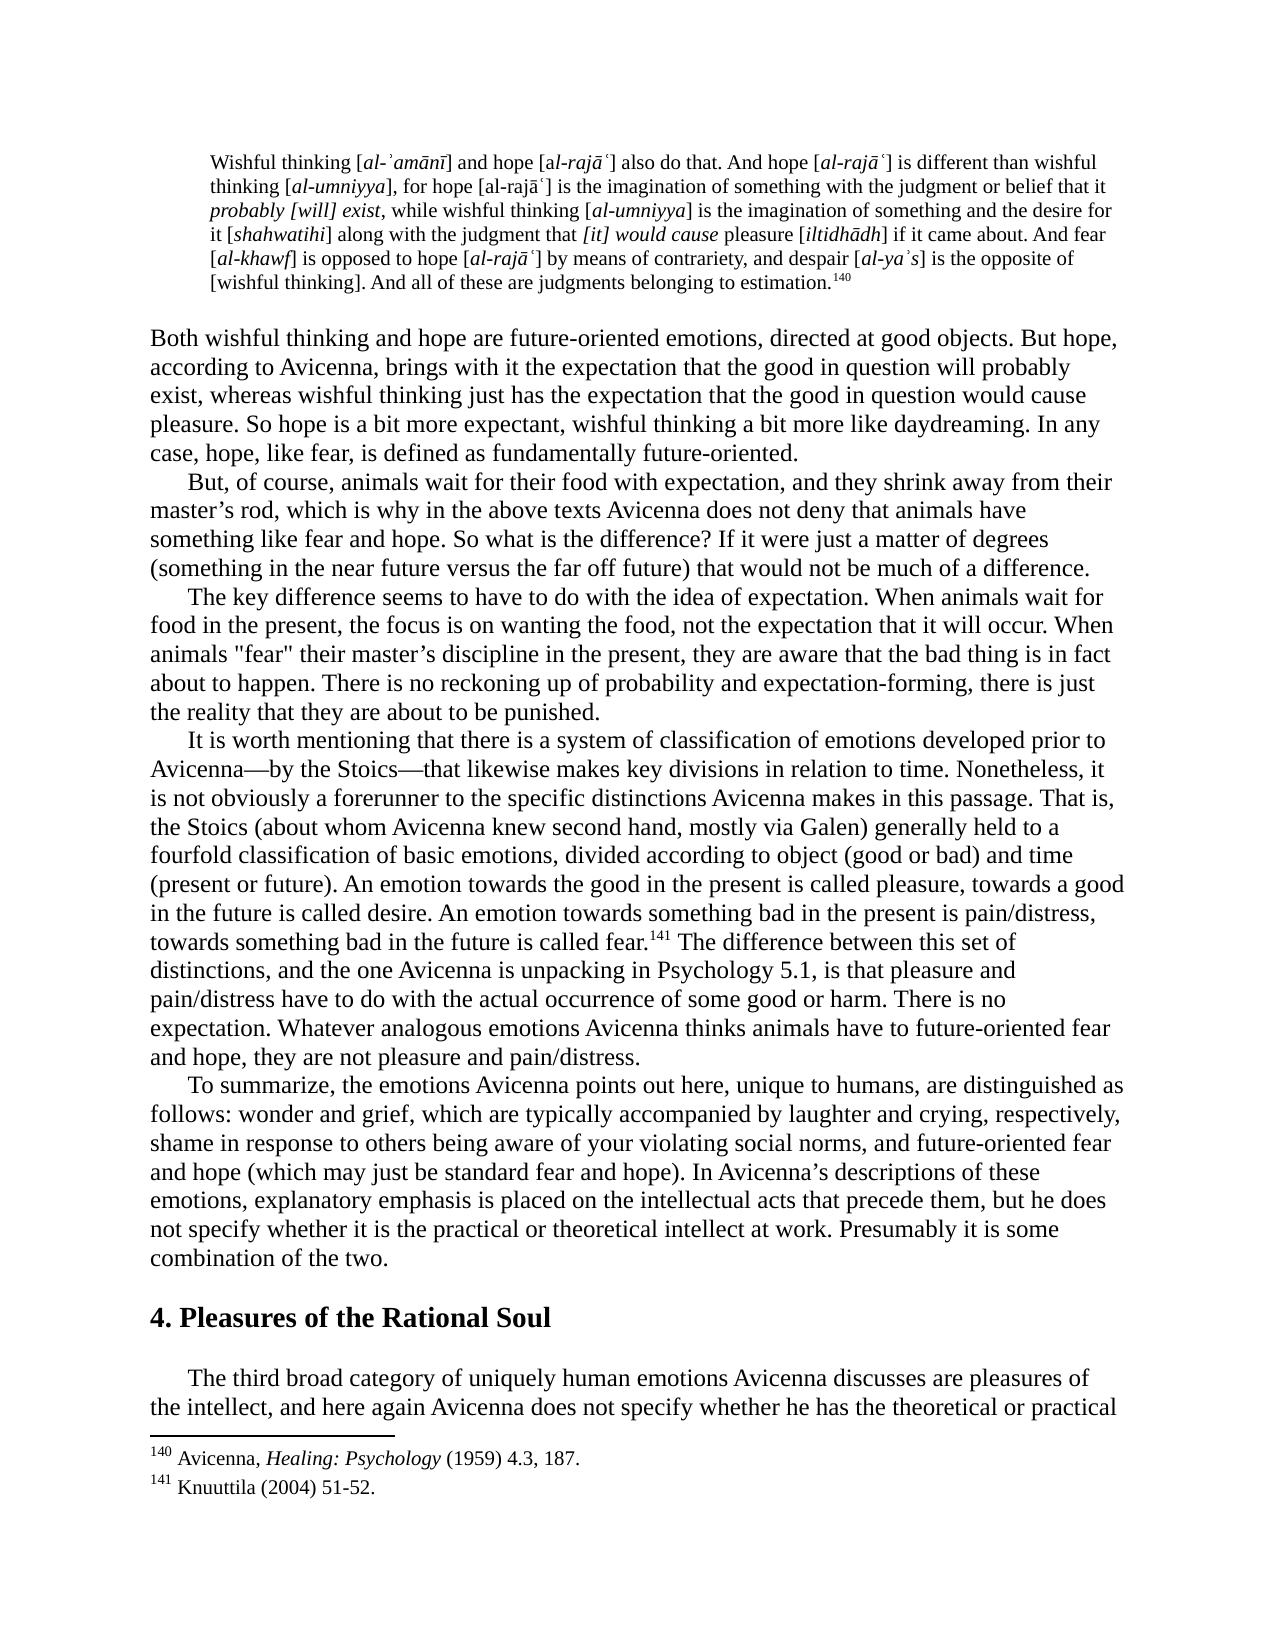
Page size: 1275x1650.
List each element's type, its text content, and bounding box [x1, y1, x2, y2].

text Wishful thinking [al-ʾamānī] and hope [al-rajāʿ] also do that. And hope [al-rajāʿ] is different than wishful thinking [al-umniyya], for hope [al-rajāʿ] is the imagination of something with the judgment or belief that it probably [will] exist, while wishful thinking [al-umniyya] is the imagination of something and the desire for it [shahwatihi] along with the judgment that [it] would cause pleasure [iltidhādh] if it came about. And fear [al-khawf] is opposed to hope [al-rajāʿ] by means of contrariety, and despair [al-yaʾs] is the opposite of [wishful thinking]. And all of these are judgments belonging to estimation.⁠ [210, 150, 1125, 294]
subtitle 4. Pleasures of the Rational Soul [150, 1301, 1125, 1334]
text Knuuttila (2004) 51-52. [150, 1471, 1125, 1500]
text The third broad category of uniquely human emotions Avicenna discusses are pleasures of the intellect, and here again Avicenna does not specify whether he has the theoretical or practical [150, 1363, 1125, 1420]
text Both wishful thinking and hope are future-oriented emotions, directed at good objects. But hope, according to Avicenna, brings with it the expectation that the good in question will probably exist, whereas wishful thinking just has the expectation that the good in question would cause pleasure. So hope is a bit more expectant, wishful thinking a bit more like daydreaming. In any case, hope, like fear, is defined as fundamentally future-oriented. [150, 323, 1125, 467]
text It is worth mentioning that there is a system of classification of emotions developed prior to Avicenna—by the Stoics—that likewise makes key divisions in relation to time. Nonetheless, it is not obviously a forerunner to the specific distinctions Avicenna makes in this passage. That is, the Stoics (about whom Avicenna knew second hand, mostly via Galen) generally held to a fourfold classification of basic emotions, divided according to object (good or bad) and time (present or future). An emotion towards the good in the present is called pleasure, towards a good in the future is called desire. An emotion towards something bad in the present is pain/distress, towards something bad in the future is called fear. The difference between this set of distinctions, and the one Avicenna is unpacking in Psychology 5.1, is that pleasure and pain/distress have to do with the actual occurrence of some good or harm. There is no expectation. Whatever analogous emotions Avicenna thinks animals have to future-oriented fear and hope, they are not pleasure and pain/distress. [150, 726, 1125, 1071]
text The key difference seems to have to do with the idea of expectation. When animals wait for food in the present, the focus is on wanting the food, not the expectation that it will occur. When animals "fear" their master’s discipline in the present, they are aware that the bad thing is in fact about to happen. There is no reckoning up of probability and expectation-forming, there is just the reality that they are about to be punished. [150, 582, 1125, 726]
text To summarize, the emotions Avicenna points out here, unique to humans, are distinguished as follows: wonder and grief, which are typically accompanied by laughter and crying, respectively, shame in response to others being aware of your violating social norms, and future-oriented fear and hope (which may just be standard fear and hope). In Avicenna’s descriptions of these emotions, explanatory emphasis is placed on the intellectual acts that precede them, but he does not specify whether it is the practical or theoretical intellect at work. Presumably it is some combination of the two. [150, 1071, 1125, 1272]
text But, of course, animals wait for their food with expectation, and they shrink away from their master’s rod, which is why in the above texts Avicenna does not deny that animals have something like fear and hope. So what is the difference? If it were just a matter of degrees (something in the near future versus the far off future) that would not be much of a difference. [150, 467, 1125, 582]
text Avicenna, Healing: Psychology (1959) 4.3, 187. [150, 1442, 1125, 1471]
